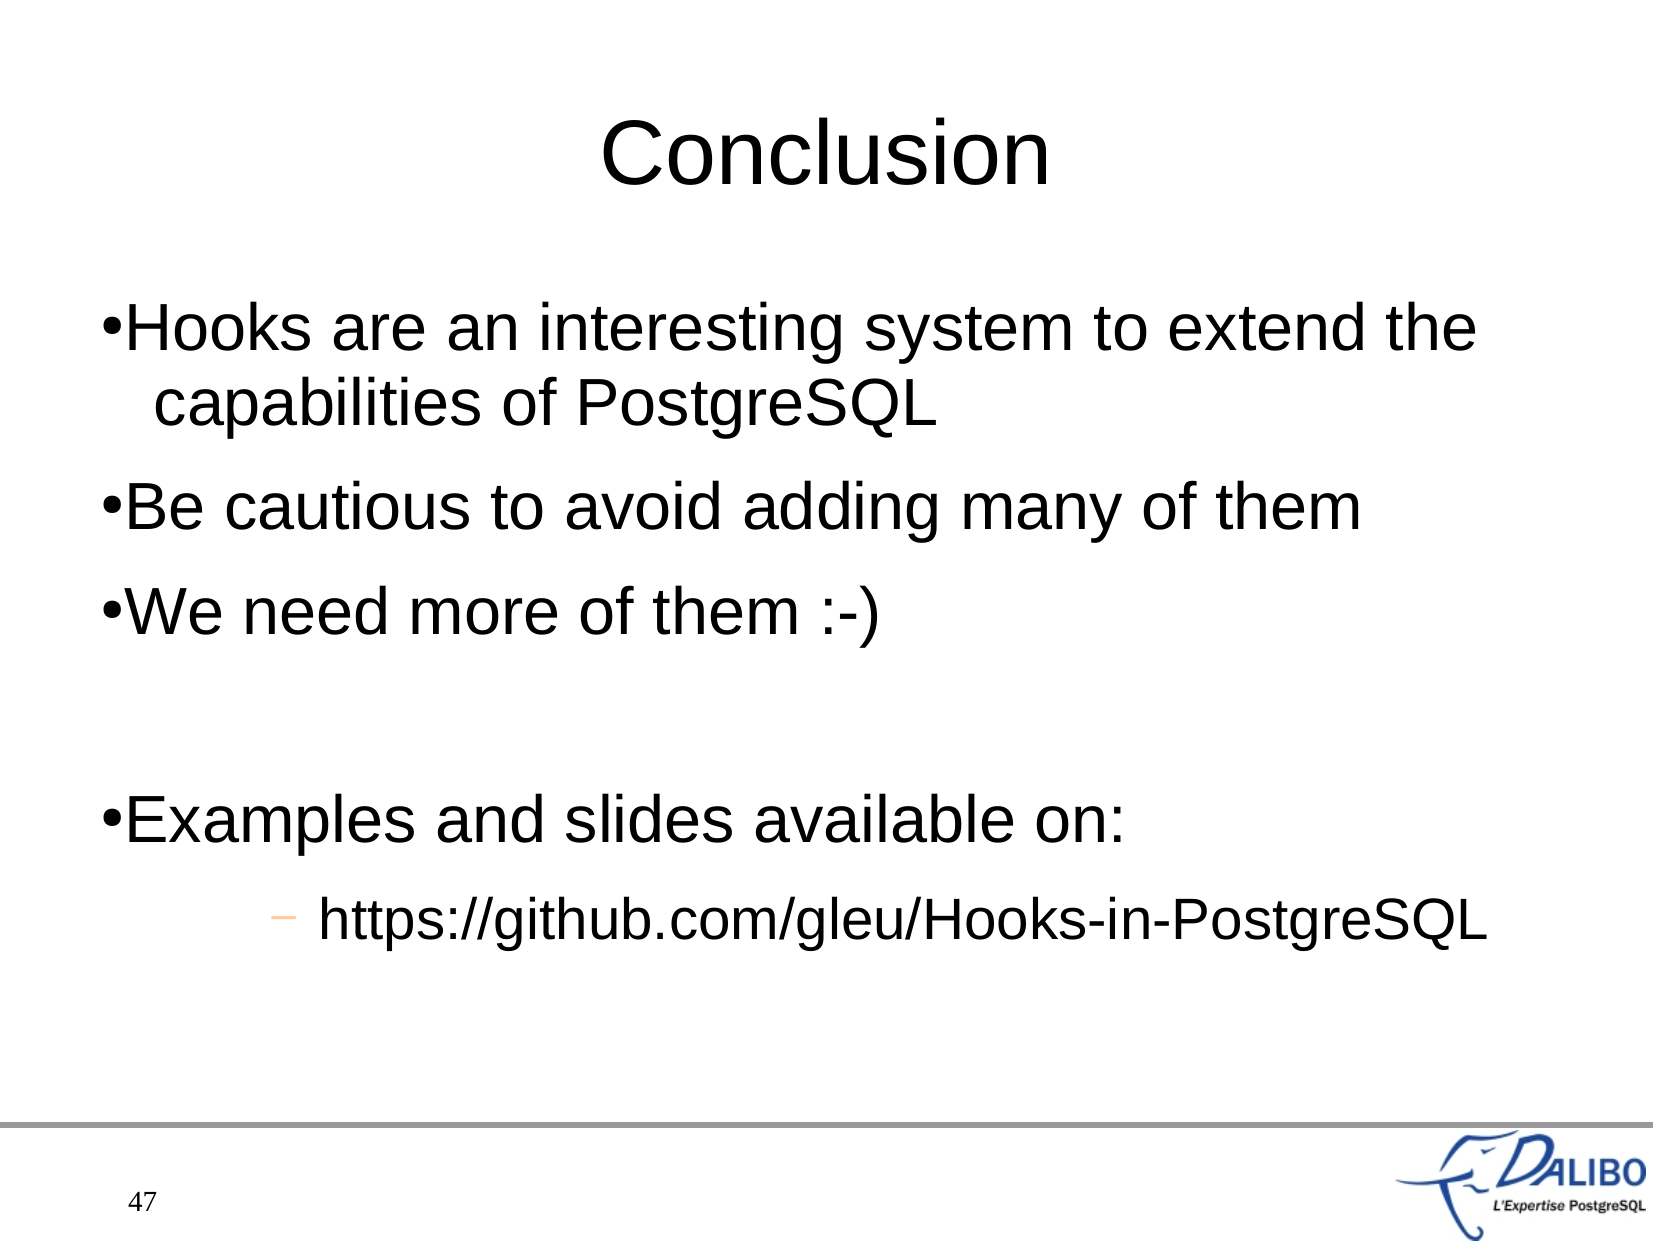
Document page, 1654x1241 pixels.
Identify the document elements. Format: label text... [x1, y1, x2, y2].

title Conclusion [82, 49, 1571, 257]
list Hooks are an interesting system to extend the capabilities of PostgreSQL Be cautious to avoid adding many of them We need more of them :-) Examples and slides available on: https://github.com/gleu/Hooks-in-PostgreSQL [82, 290, 1571, 1109]
picture [1395, 1130, 1646, 1241]
